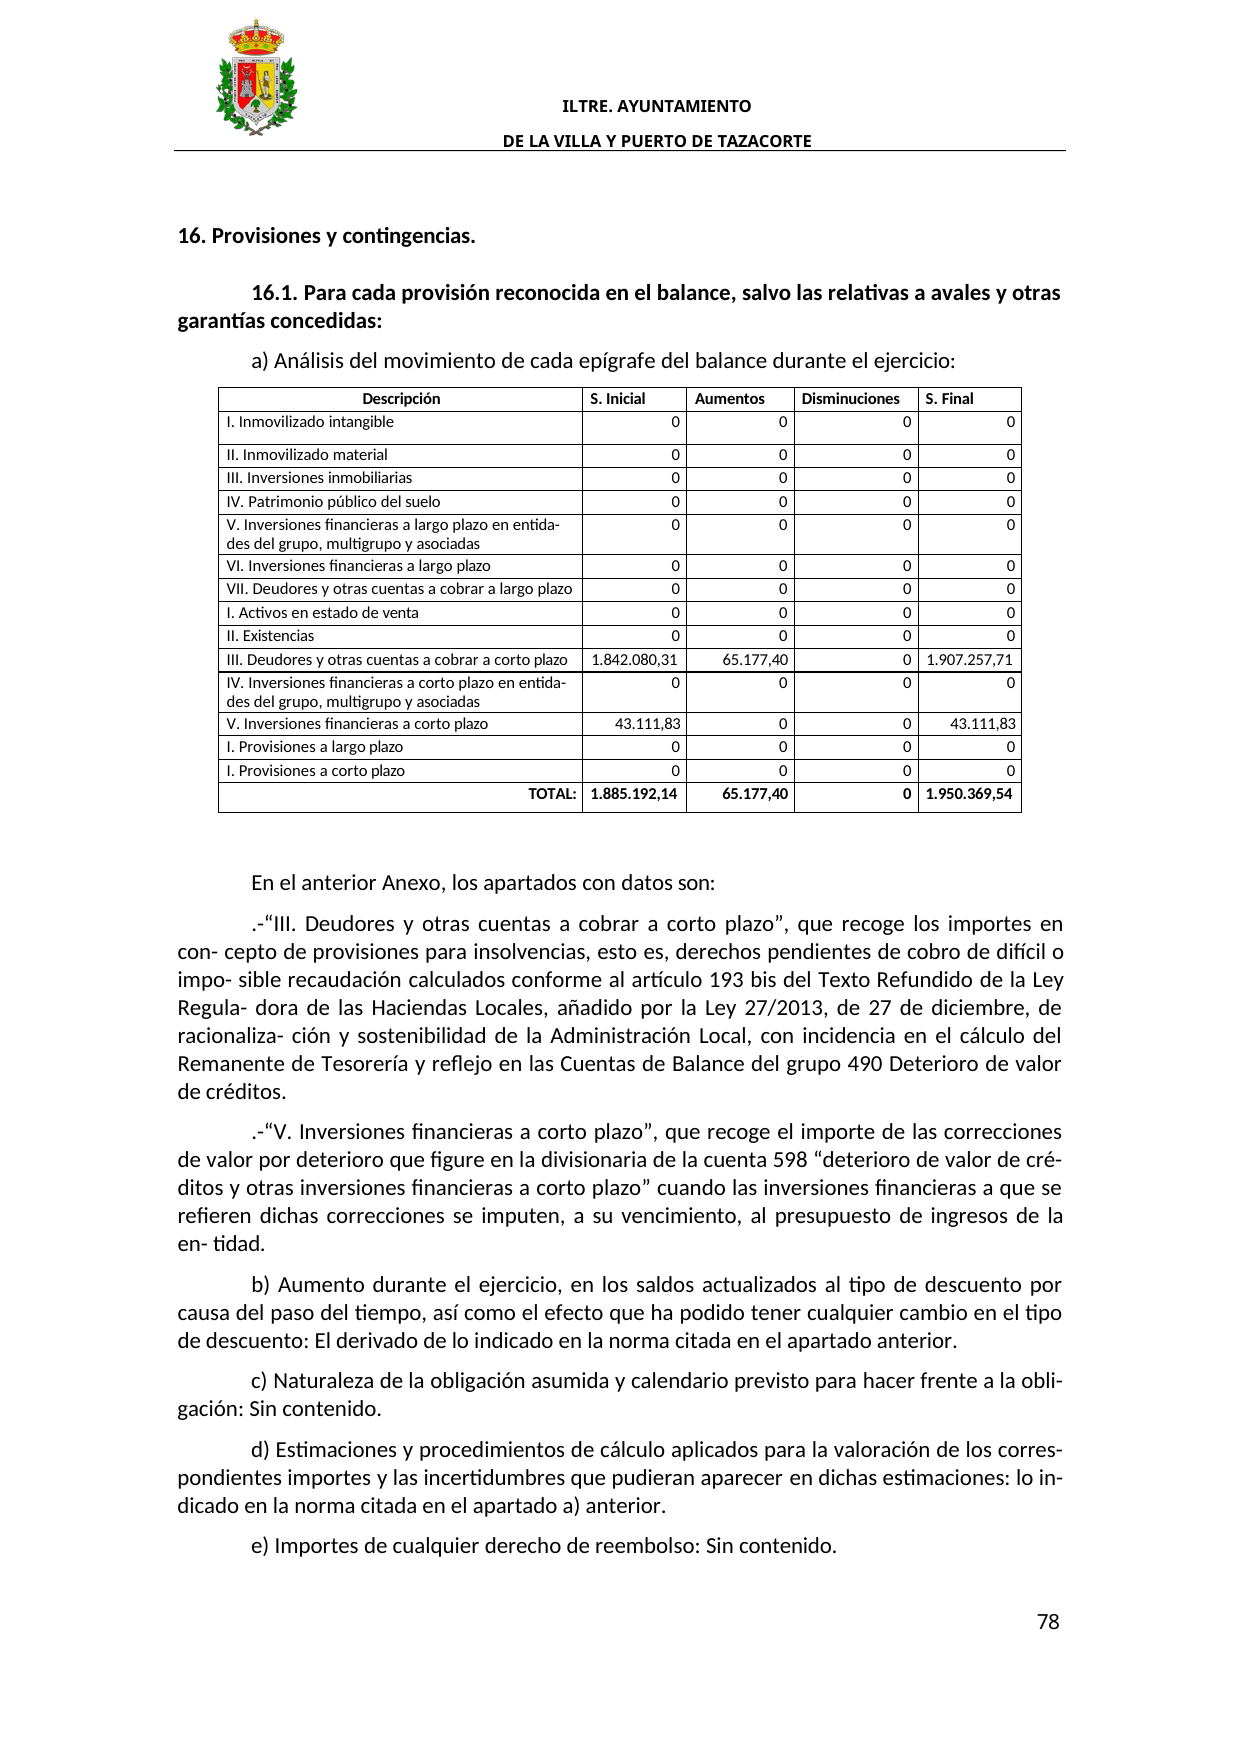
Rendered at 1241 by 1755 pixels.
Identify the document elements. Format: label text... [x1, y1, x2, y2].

table_cell 0 [583, 673, 686, 712]
table_cell 0 [919, 760, 1021, 782]
table_header Aumentos [687, 388, 794, 411]
table_cell 0 [583, 626, 686, 648]
text En el anterior Anexo, los apartados con datos son: [251, 868, 1193, 896]
table_cell IV. Patrimonio público del suelo [219, 491, 582, 513]
table_cell 0 [795, 602, 918, 624]
list Naturaleza de la obligación asumida y calendario previsto para hacer frente a la obli- gación: Sin contenido. [177, 1366, 1063, 1422]
table_cell TOTAL: [219, 783, 582, 812]
table_cell 0 [583, 412, 686, 443]
table_cell II. Inmovilizado material [219, 445, 582, 467]
table_cell VII. Deudores y otras cuentas a cobrar a largo plazo [219, 579, 582, 601]
table_cell 0 [919, 412, 1021, 443]
table_cell 0 [687, 468, 794, 490]
table_cell 0 [795, 649, 918, 671]
text .-“III. Deudores y otras cuentas a cobrar a corto plazo”, que recoge los importes en con- cepto de provisiones para insolvencias, esto es, derechos pendientes de cobro de difícil o impo- sible recaudación calculados conforme al artículo 193 bis del Texto Refundido de la Ley Regula- dora de las Haciendas Locales, añadido por la Ley 27/2013, de 27 de diciembre, de racionaliza- ción y sostenibilidad de la Administración Local, con incidencia en el cálculo del Remanente de Tesorería y reflejo en las Cuentas de Balance del grupo 490 Deterioro de valor de créditos. [177, 909, 1064, 1105]
table_cell 0 [795, 760, 918, 782]
table_cell 0 [919, 579, 1021, 601]
table_cell 0 [795, 412, 918, 443]
list Estimaciones y procedimientos de cálculo aplicados para la valoración de los corres- pondientes importes y las incertidumbres que pudieran aparecer en dichas estimaciones: lo in- dicado en la norma citada en el apartado a) anterior. [177, 1435, 1064, 1519]
table_cell 0 [919, 468, 1021, 490]
table_cell 0 [919, 515, 1021, 554]
table_cell 0 [795, 673, 918, 712]
table_cell 0 [687, 579, 794, 601]
table_cell 0 [583, 602, 686, 624]
table_cell 0 [583, 468, 686, 490]
table_cell 0 [583, 736, 686, 759]
table_cell I. Activos en estado de venta [219, 602, 582, 624]
table_cell 0 [919, 602, 1021, 624]
table_cell 65.177,40 [687, 783, 794, 812]
text .-“V. Inversiones financieras a corto plazo”, que recoge el importe de las correcciones de valor por deterioro que figure en la divisionaria de la cuenta 598 “deterioro de valor de cré- ditos y otras inversiones financieras a corto plazo” cuando las inversiones financieras a que se refieren dichas correcciones se imputen, a su vencimiento, al presupuesto de ingresos de la en- tidad. [177, 1117, 1064, 1257]
table_cell VI. Inversiones financieras a largo plazo [219, 555, 582, 578]
table_cell 1.907.257,71 [919, 649, 1021, 671]
table_cell 0 [583, 445, 686, 467]
table_cell 1.885.192,14 [583, 783, 686, 812]
table_cell 0 [795, 515, 918, 554]
table_cell 0 [687, 626, 794, 648]
table_cell 0 [687, 602, 794, 624]
table_cell 0 [583, 491, 686, 513]
table_cell 0 [687, 673, 794, 712]
table_cell 0 [795, 579, 918, 601]
table_cell 0 [583, 515, 686, 554]
table_cell V. Inversiones financieras a corto plazo [219, 713, 582, 735]
table_cell I. Provisiones a largo plazo [219, 736, 582, 759]
list Para cada provisión reconocida en el balance, salvo las relativas a avales y otras garantías concedidas: [177, 278, 1064, 334]
table_cell 0 [795, 736, 918, 759]
table_cell 0 [687, 555, 794, 578]
table_header Disminuciones [795, 388, 918, 411]
table_cell 0 [687, 713, 794, 735]
table_cell 0 [795, 491, 918, 513]
table_cell 43.111,83 [583, 713, 686, 735]
table_cell 0 [919, 673, 1021, 712]
table_cell 0 [583, 555, 686, 578]
table_cell 0 [795, 626, 918, 648]
table_cell 0 [795, 555, 918, 578]
table_cell 1.950.369,54 [919, 783, 1021, 812]
table_header Descripción [219, 388, 582, 411]
table_cell 0 [687, 736, 794, 759]
table_cell I. Provisiones a corto plazo [219, 760, 582, 782]
table_cell 0 [687, 515, 794, 554]
table_cell 0 [583, 579, 686, 601]
table_cell 0 [687, 491, 794, 513]
table_header S. Inicial [583, 388, 686, 411]
list Importes de cualquier derecho de reembolso: Sin contenido. [251, 1532, 1193, 1559]
table_cell 0 [687, 412, 794, 443]
table_cell 0 [795, 445, 918, 467]
table_cell 0 [583, 760, 686, 782]
table_cell I. Inmovilizado intangible [219, 412, 582, 443]
table_cell 0 [687, 760, 794, 782]
table_cell 0 [919, 736, 1021, 759]
table_cell IV. Inversiones financieras a corto plazo en entida- des del grupo, multigrupo y asociadas [219, 673, 582, 712]
table_cell 0 [919, 445, 1021, 467]
table_cell 0 [795, 783, 918, 812]
table_cell 0 [919, 555, 1021, 578]
table_cell III. Inversiones inmobiliarias [219, 468, 582, 490]
table_header S. Final [919, 388, 1021, 411]
table_cell II. Existencias [219, 626, 582, 648]
table_cell 0 [795, 468, 918, 490]
table_cell 1.842.080,31 [583, 649, 686, 671]
table_cell V. Inversiones financieras a largo plazo en entida- des del grupo, multigrupo y asociadas [219, 515, 582, 554]
table_cell 0 [687, 445, 794, 467]
table_cell 0 [795, 713, 918, 735]
table_cell 0 [919, 626, 1021, 648]
list Aumento durante el ejercicio, en los saldos actualizados al tipo de descuento por causa del paso del tiempo, así como el efecto que ha podido tener cualquier cambio en el tipo de descuento: El derivado de lo indicado en la norma citada en el apartado anterior. [177, 1270, 1064, 1354]
table_cell 43.111,83 [919, 713, 1021, 735]
table_cell III. Deudores y otras cuentas a cobrar a corto plazo [219, 649, 582, 671]
table_cell 0 [919, 491, 1021, 513]
list Análisis del movimiento de cada epígrafe del balance durante el ejercicio: [251, 347, 1193, 374]
list Provisiones y contingencias. [177, 221, 1193, 249]
table_cell 65.177,40 [687, 649, 794, 671]
